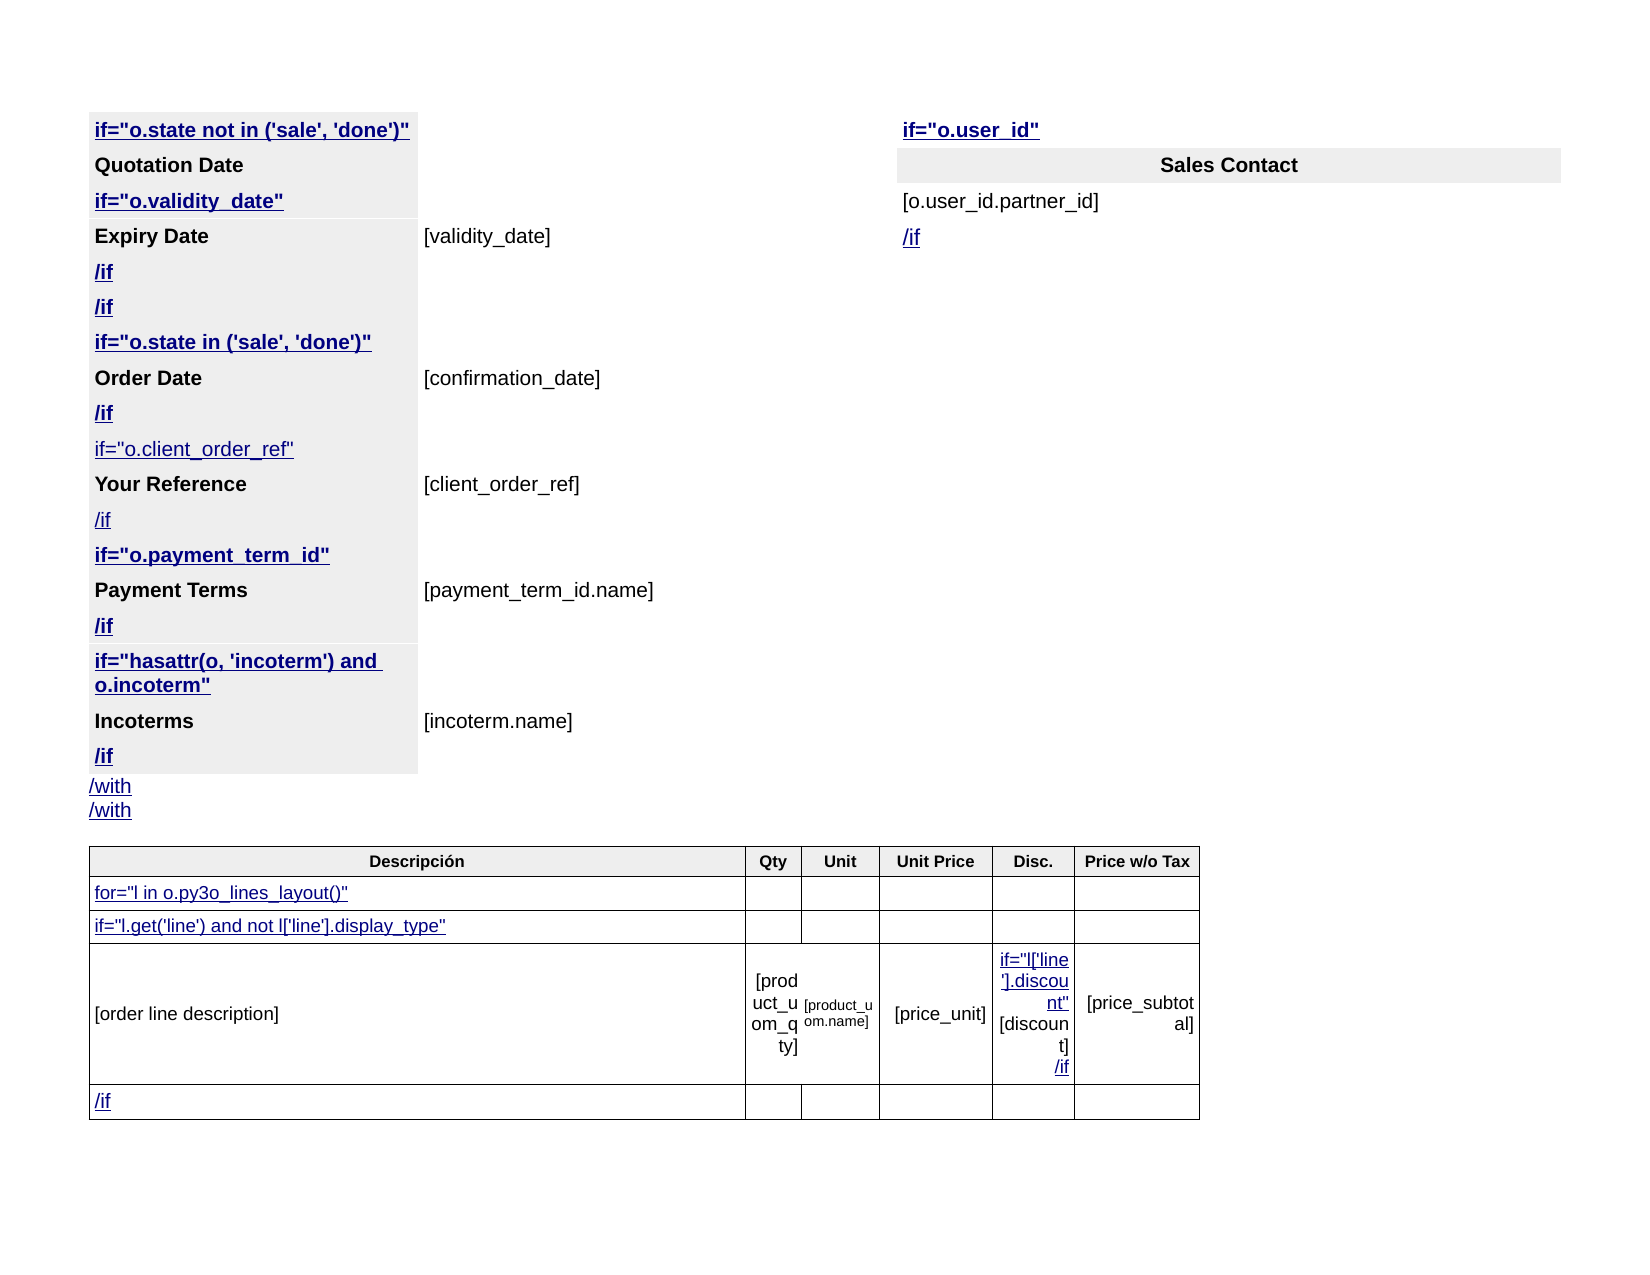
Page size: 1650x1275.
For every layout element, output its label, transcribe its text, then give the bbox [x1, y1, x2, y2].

table_header Price w/o Tax [1075, 847, 1199, 876]
table_cell [418, 254, 832, 289]
table_cell /if [90, 1085, 745, 1119]
table_cell if="l['line'].discount" [discount] /if [993, 944, 1074, 1083]
table_cell if="o.client_order_ref" [89, 431, 418, 466]
table_cell [418, 289, 832, 325]
table_cell Order Date [89, 360, 418, 396]
table_cell [price_unit] [880, 944, 992, 1083]
table_cell [802, 877, 879, 909]
table_cell [418, 183, 832, 218]
table_cell Quotation Date [89, 148, 418, 183]
table_cell [client_order_ref] [418, 466, 832, 502]
table_header [832, 112, 897, 774]
table_cell [1075, 877, 1199, 909]
table_cell for="l in o.py3o_lines_layout()" [90, 877, 745, 909]
table_cell [418, 738, 832, 774]
table_cell /if [89, 289, 418, 325]
table_cell if="l.get('line') and not l['line'].display_type" [90, 911, 745, 943]
table_cell [746, 911, 801, 943]
text /with [89, 774, 1561, 798]
table_cell [418, 148, 832, 183]
table_cell [validity_date] [418, 219, 832, 254]
table_cell [418, 644, 832, 703]
table_header Unit Price [880, 847, 992, 876]
table_cell [993, 911, 1074, 943]
table_header [418, 112, 832, 148]
table_cell if="hasattr(o, 'incoterm') and o.incoterm" [89, 644, 418, 703]
table_cell [price_subtotal] [1075, 944, 1199, 1083]
table_cell [746, 1085, 801, 1119]
table_cell [product_uom_qty] [746, 944, 801, 1083]
table_header Qty [746, 847, 801, 876]
table_cell if="o.validity_date" [89, 183, 418, 218]
table_cell [418, 396, 832, 431]
table_header if="o.user_id" [897, 112, 1561, 148]
table_cell [802, 1085, 879, 1119]
text /with [89, 798, 1561, 822]
table_cell [o.user_id.partner_id] [897, 183, 1561, 218]
table_cell [418, 325, 832, 360]
table_cell /if [89, 254, 418, 289]
table_cell [product_uom.name] [801, 944, 879, 1083]
table_header Unit [802, 847, 879, 876]
table_cell [993, 1085, 1074, 1119]
table_header [897, 256, 1561, 774]
table_cell [418, 608, 832, 643]
table_cell [993, 877, 1074, 909]
table_cell [802, 911, 879, 943]
table_cell [1075, 911, 1199, 943]
table_cell /if [89, 502, 418, 537]
table_cell Your Reference [89, 466, 418, 502]
table_cell [880, 1085, 992, 1119]
table_cell [418, 502, 832, 537]
table_cell [880, 877, 992, 909]
table_cell Expiry Date [89, 219, 418, 254]
table_cell /if [89, 396, 418, 431]
table_cell Sales Contact [897, 148, 1561, 183]
table_cell [418, 537, 832, 573]
table_cell [418, 431, 832, 466]
table_cell [880, 911, 992, 943]
table_cell /if [89, 608, 418, 643]
table_cell [confirmation_date] [418, 360, 832, 396]
table_cell [746, 877, 801, 909]
table_cell if="o.payment_term_id" [89, 537, 418, 573]
table_cell Incoterms [89, 703, 418, 738]
table_header if="o.state not in ('sale', 'done')" [89, 112, 418, 148]
table_cell /if [897, 219, 1561, 256]
table_cell [payment_term_id.name] [418, 573, 832, 608]
table_header Disc. [993, 847, 1074, 876]
table_cell Payment Terms [89, 573, 418, 608]
table_cell [incoterm.name] [418, 703, 832, 738]
table_cell [order line description] [90, 944, 745, 1083]
table_cell [1075, 1085, 1199, 1119]
table_cell /if [89, 738, 418, 774]
table_cell if="o.state in ('sale', 'done')" [89, 325, 418, 360]
table_header Descripción [90, 847, 745, 876]
